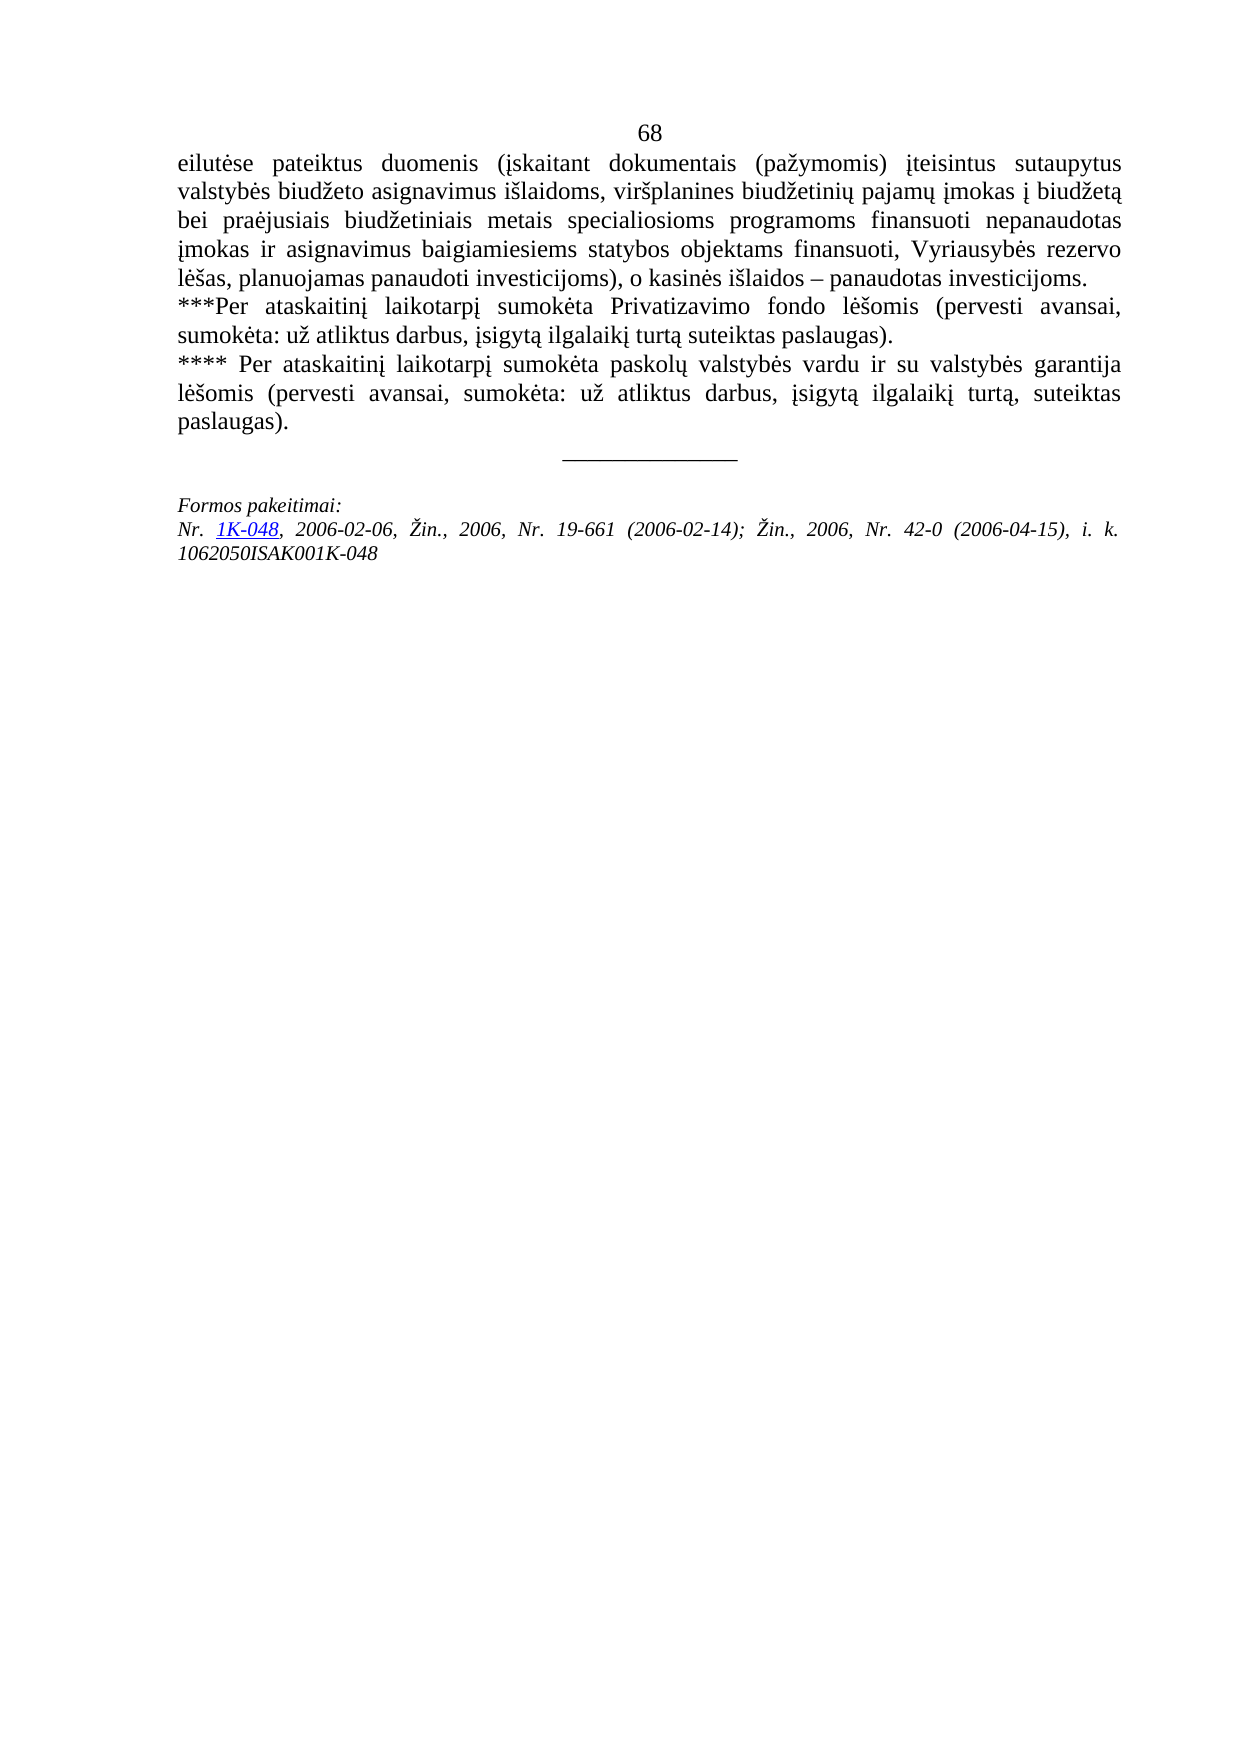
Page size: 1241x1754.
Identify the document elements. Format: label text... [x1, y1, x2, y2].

text eilutėse pateiktus duomenis (įskaitant dokumentais (pažymomis) įteisintus sutaupytus valstybės biudžeto asignavimus išlaidoms, viršplanines biudžetinių pajamų įmokas į biudžetą bei praėjusiais biudžetiniais metais specialiosioms programoms finansuoti nepanaudotas įmokas ir asignavimus baigiamiesiems statybos objektams finansuoti, Vyriausybės rezervo lėšas, planuojamas panaudoti investicijoms), o kasinės išlaidos – panaudotas investicijoms. [177, 148, 1122, 291]
text ______________ [177, 435, 1122, 464]
text **** Per ataskaitinį laikotarpį sumokėta paskolų valstybės vardu ir su valstybės garantija lėšomis (pervesti avansai, sumokėta: už atliktus darbus, įsigytą ilgalaikį turtą, suteiktas paslaugas). [177, 349, 1122, 435]
text Nr. 1K-048, 2006-02-06, Žin., 2006, Nr. 19-661 (2006-02-14); Žin., 2006, Nr. 42-0 (2006-04-15), i. k. 1062050ISAK001K-048 [177, 517, 1122, 565]
text Formos pakeitimai: [177, 493, 1122, 517]
text ***Per ataskaitinį laikotarpį sumokėta Privatizavimo fondo lėšomis (pervesti avansai, sumokėta: už atliktus darbus, įsigytą ilgalaikį turtą suteiktas paslaugas). [177, 291, 1122, 349]
